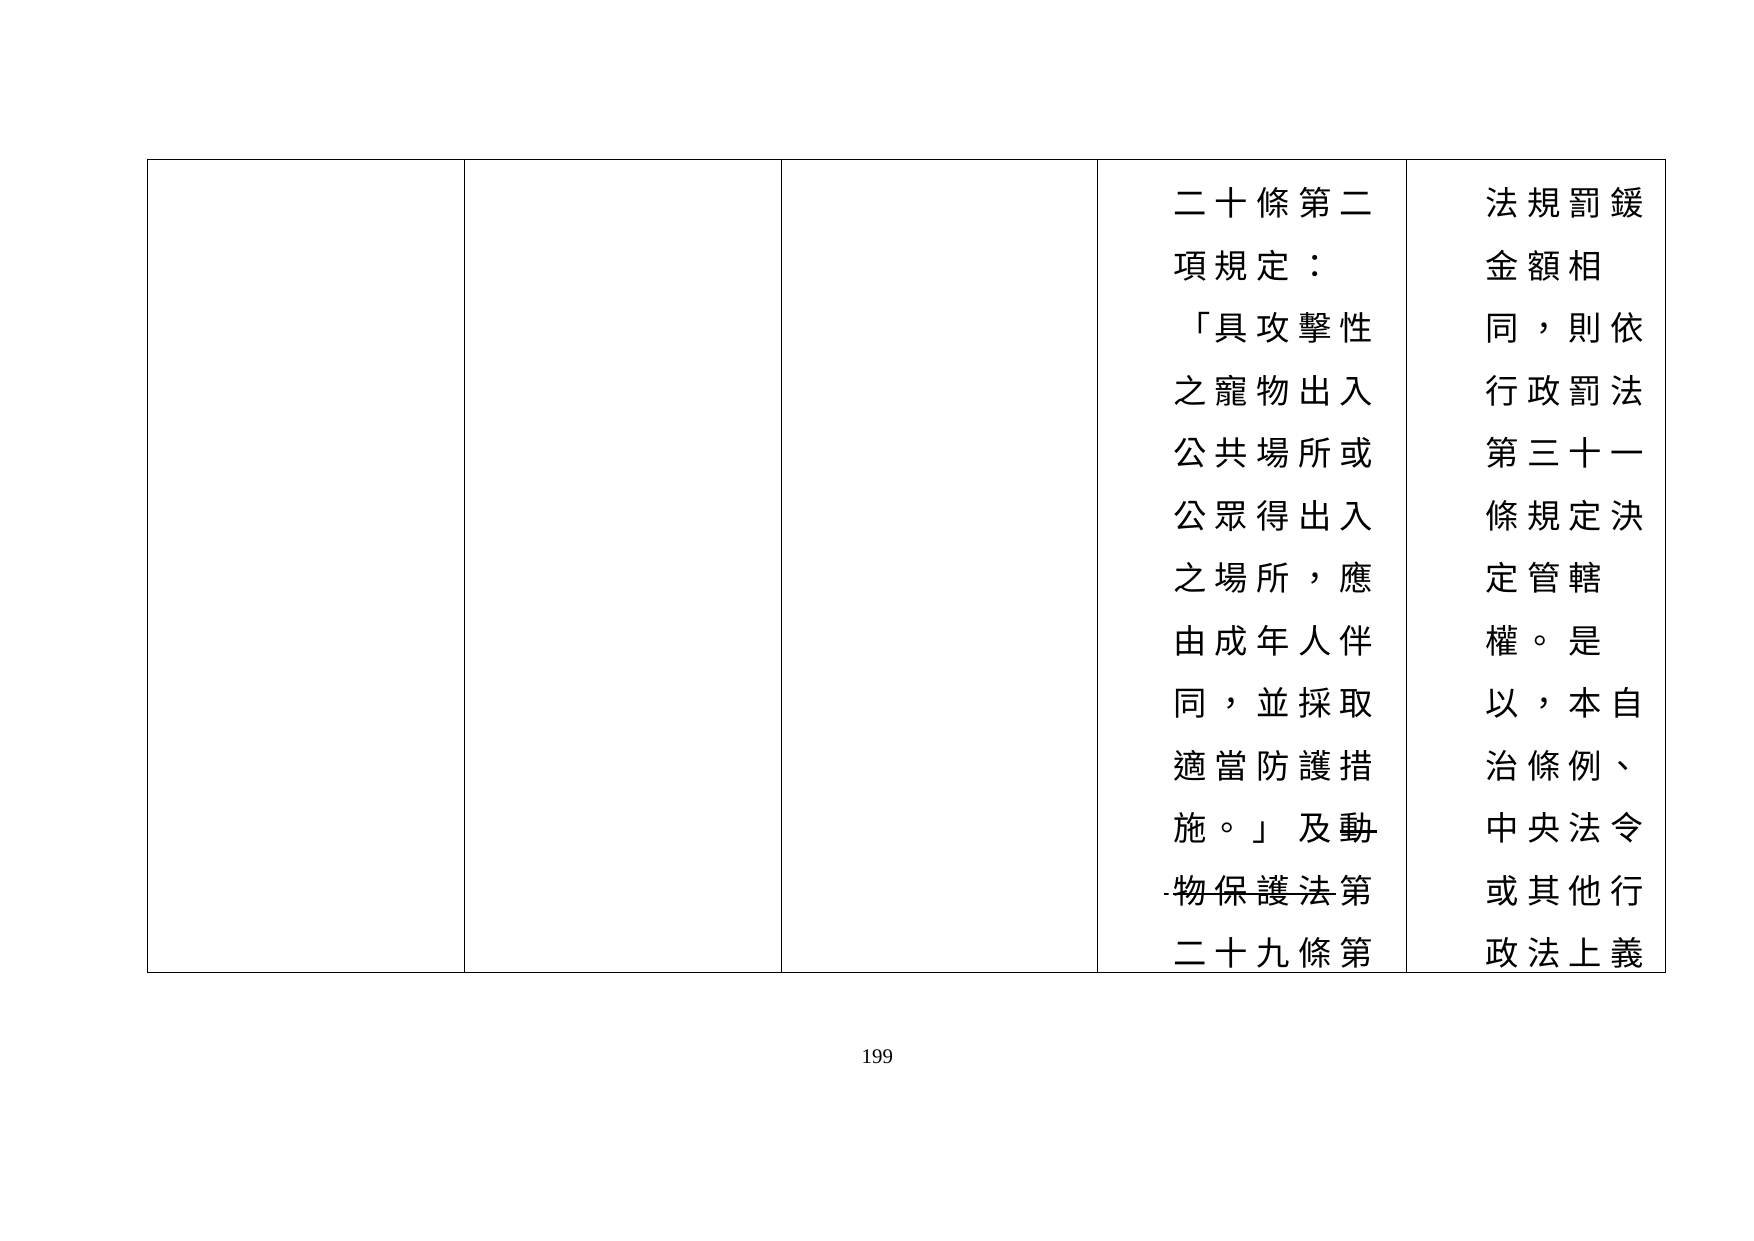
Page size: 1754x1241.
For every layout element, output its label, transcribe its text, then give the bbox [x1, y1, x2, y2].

table_cell 法規罰鍰金額相同，則依行政罰法第三十一條規定決定管轄權。是以，本自治條例、中央法令或其他行政法上義 [1407, 160, 1665, 972]
table_cell [782, 160, 1097, 972]
table_cell [465, 160, 781, 972]
table_cell [148, 160, 464, 972]
table_cell 二十條第二項規定：「具攻擊性之寵物出入公共場所或公眾得出入之場所，應由成年人伴同，並採取適當防護措施。」及動物保護法第二十九條第 [1098, 160, 1406, 972]
